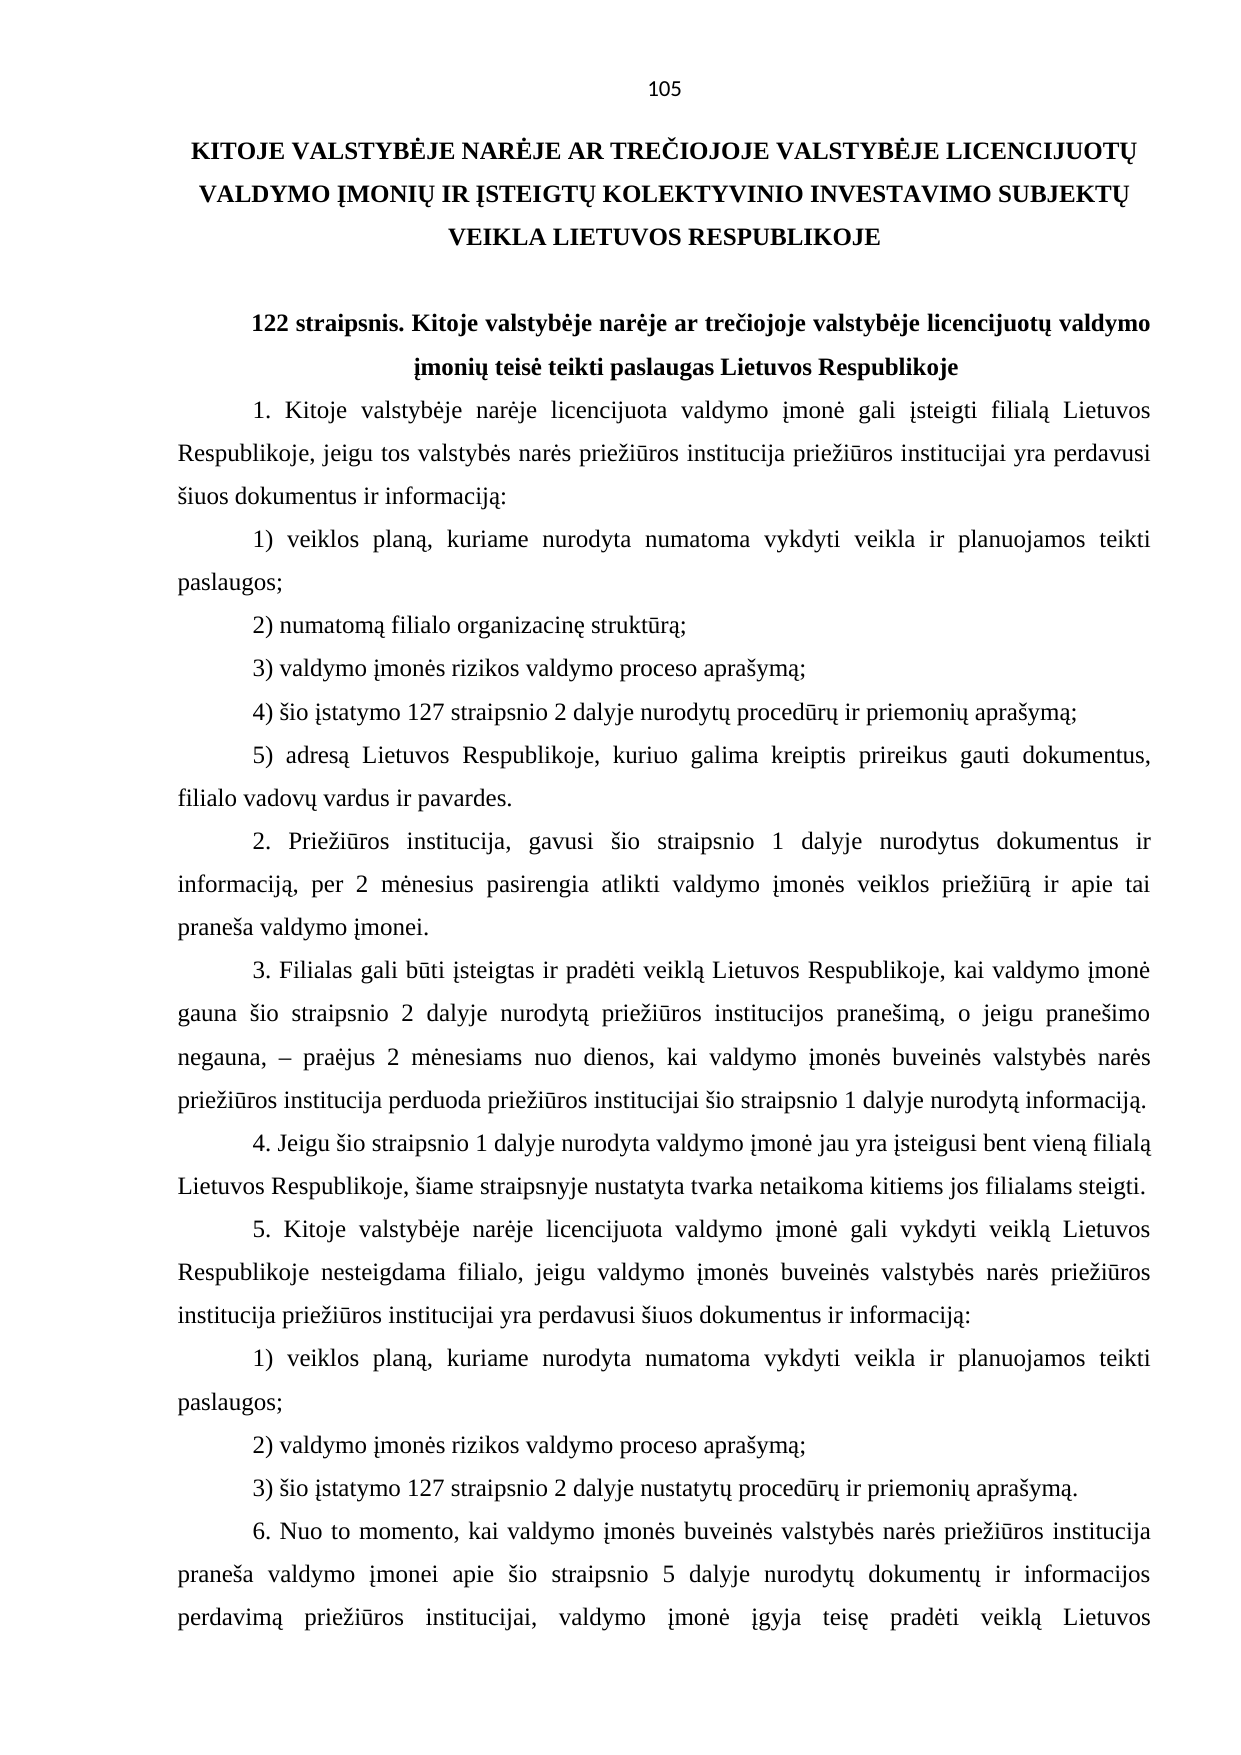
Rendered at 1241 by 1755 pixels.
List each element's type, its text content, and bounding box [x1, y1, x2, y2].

text KITOJE VALSTYBĖJE NARĖJE AR TREČIOJOJE VALSTYBĖJE LICENCIJUOTŲ VALDYMO ĮMONIŲ IR ĮSTEIGTŲ KOLEKTYVINIO INVESTAVIMO SUBJEKTŲ VEIKLA LIETUVOS RESPUBLIKOJE [177, 136, 1152, 251]
text 5) adresą Lietuvos Respublikoje, kuriuo galima kreiptis prireikus gauti dokumentus, filialo vadovų vardus ir pavardes. [177, 740, 1152, 812]
text 122 straipsnis. Kitoje valstybėje narėje ar trečiojoje valstybėje licencijuotų valdymo įmonių teisė teikti paslaugas Lietuvos Respublikoje [251, 308, 1152, 380]
text 6. Nuo to momento, kai valdymo įmonės buveinės valstybės narės priežiūros institucija praneša valdymo įmonei apie šio straipsnio 5 dalyje nurodytų dokumentų ir informacijos perdavimą priežiūros institucijai, valdymo įmonė įgyja teisę pradėti veiklą Lietuvos [177, 1516, 1152, 1631]
text 2) numatomą filialo organizacinę struktūrą; [177, 610, 1152, 639]
text 1. Kitoje valstybėje narėje licencijuota valdymo įmonė gali įsteigti filialą Lietuvos Respublikoje, jeigu tos valstybės narės priežiūros institucija priežiūros institucijai yra perdavusi šiuos dokumentus ir informaciją: [177, 395, 1152, 510]
text 5. Kitoje valstybėje narėje licencijuota valdymo įmonė gali vykdyti veiklą Lietuvos Respublikoje nesteigdama filialo, jeigu valdymo įmonės buveinės valstybės narės priežiūros institucija priežiūros institucijai yra perdavusi šiuos dokumentus ir informaciją: [177, 1214, 1152, 1329]
text 3) šio įstatymo 127 straipsnio 2 dalyje nustatytų procedūrų ir priemonių aprašymą. [177, 1473, 1152, 1502]
text 2) valdymo įmonės rizikos valdymo proceso aprašymą; [177, 1430, 1152, 1458]
text 1) veiklos planą, kuriame nurodyta numatoma vykdyti veikla ir planuojamos teikti paslaugos; [177, 1343, 1152, 1415]
text 3. Filialas gali būti įsteigtas ir pradėti veiklą Lietuvos Respublikoje, kai valdymo įmonė gauna šio straipsnio 2 dalyje nurodytą priežiūros institucijos pranešimą, o jeigu pranešimo negauna, – praėjus 2 mėnesiams nuo dienos, kai valdymo įmonės buveinės valstybės narės priežiūros institucija perduoda priežiūros institucijai šio straipsnio 1 dalyje nurodytą informaciją. [177, 955, 1152, 1113]
text 4. Jeigu šio straipsnio 1 dalyje nurodyta valdymo įmonė jau yra įsteigusi bent vieną filialą Lietuvos Respublikoje, šiame straipsnyje nustatyta tvarka netaikoma kitiems jos filialams steigti. [177, 1128, 1152, 1200]
text 1) veiklos planą, kuriame nurodyta numatoma vykdyti veikla ir planuojamos teikti paslaugos; [177, 524, 1152, 596]
text 3) valdymo įmonės rizikos valdymo proceso aprašymą; [177, 653, 1152, 682]
text 4) šio įstatymo 127 straipsnio 2 dalyje nurodytų procedūrų ir priemonių aprašymą; [177, 697, 1152, 725]
text 2. Priežiūros institucija, gavusi šio straipsnio 1 dalyje nurodytus dokumentus ir informaciją, per 2 mėnesius pasirengia atlikti valdymo įmonės veiklos priežiūrą ir apie tai praneša valdymo įmonei. [177, 826, 1152, 941]
